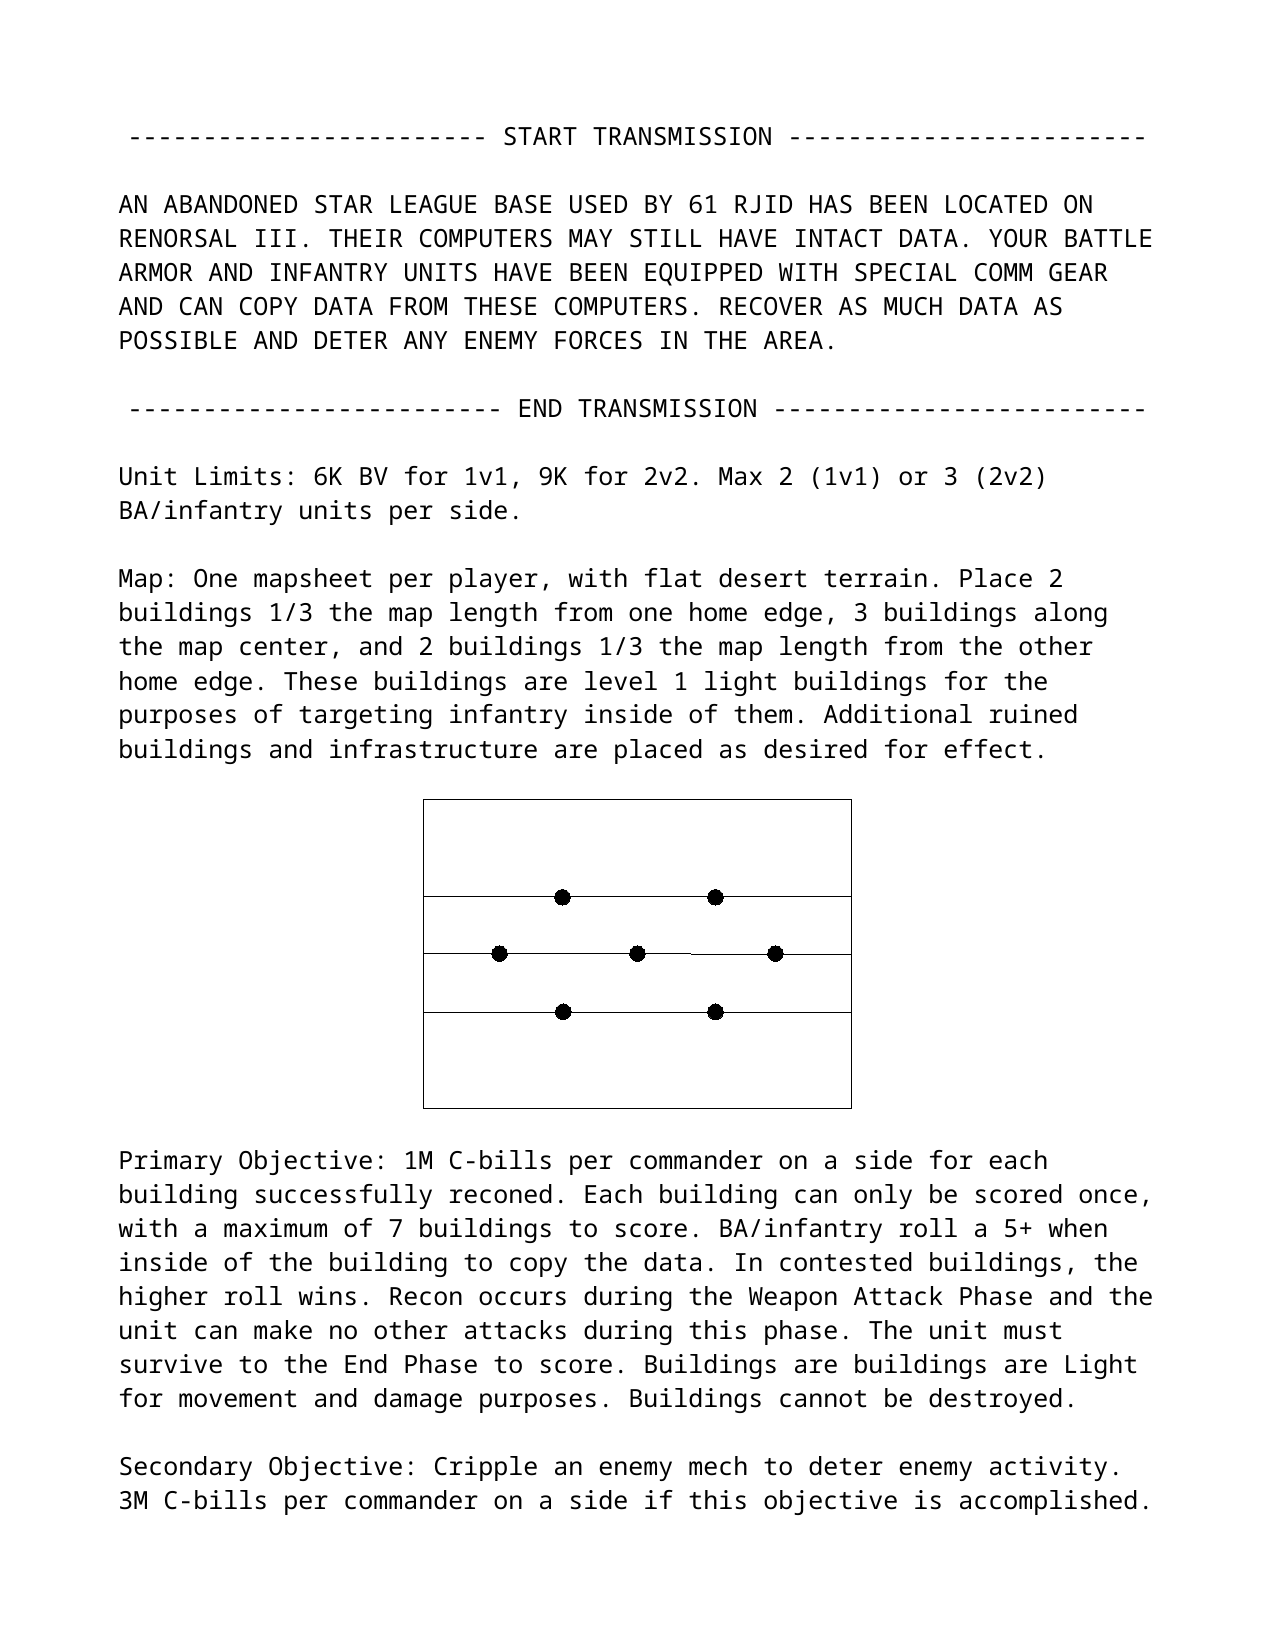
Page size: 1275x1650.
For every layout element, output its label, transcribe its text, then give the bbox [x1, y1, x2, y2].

text Unit Limits: 6K BV for 1v1, 9K for 2v2. Max 2 (1v1) or 3 (2v2) BA/infantry units per side. [118, 459, 1157, 527]
text AN ABANDONED STAR LEAGUE BASE USED BY 61 RJID HAS BEEN LOCATED ON RENORSAL III. THEIR COMPUTERS MAY STILL HAVE INTACT DATA. YOUR BATTLE ARMOR AND INFANTRY UNITS HAVE BEEN EQUIPPED WITH SPECIAL COMM GEAR AND CAN COPY DATA FROM THESE COMPUTERS. RECOVER AS MUCH DATA AS POSSIBLE AND DETER ANY ENEMY FORCES IN THE AREA. [118, 152, 1157, 357]
text Map: One mapsheet per player, with flat desert terrain. Place 2 buildings 1/3 the map length from one home edge, 3 buildings along the map center, and 2 buildings 1/3 the map length from the other home edge. These buildings are level 1 light buildings for the purposes of targeting infantry inside of them. Additional ruined buildings and infrastructure are placed as desired for effect. [118, 561, 1157, 765]
text ------------------------- END TRANSMISSION ------------------------- [118, 357, 1157, 425]
text ------------------------ START TRANSMISSION ------------------------ [118, 118, 1157, 152]
text Secondary Objective: Cripple an enemy mech to deter enemy activity. 3M C-bills per commander on a side if this objective is accomplished. [118, 1449, 1157, 1517]
text Primary Objective: 1M C-bills per commander on a side for each building successfully reconed. Each building can only be scored once, with a maximum of 7 buildings to score. BA/infantry roll a 5+ when inside of the building to copy the data. In contested buildings, the higher roll wins. Recon occurs during the Weapon Attack Phase and the unit can make no other attacks during this phase. The unit must survive to the End Phase to score. Buildings are buildings are Light for movement and damage purposes. Buildings cannot be destroyed. [118, 1142, 1157, 1415]
